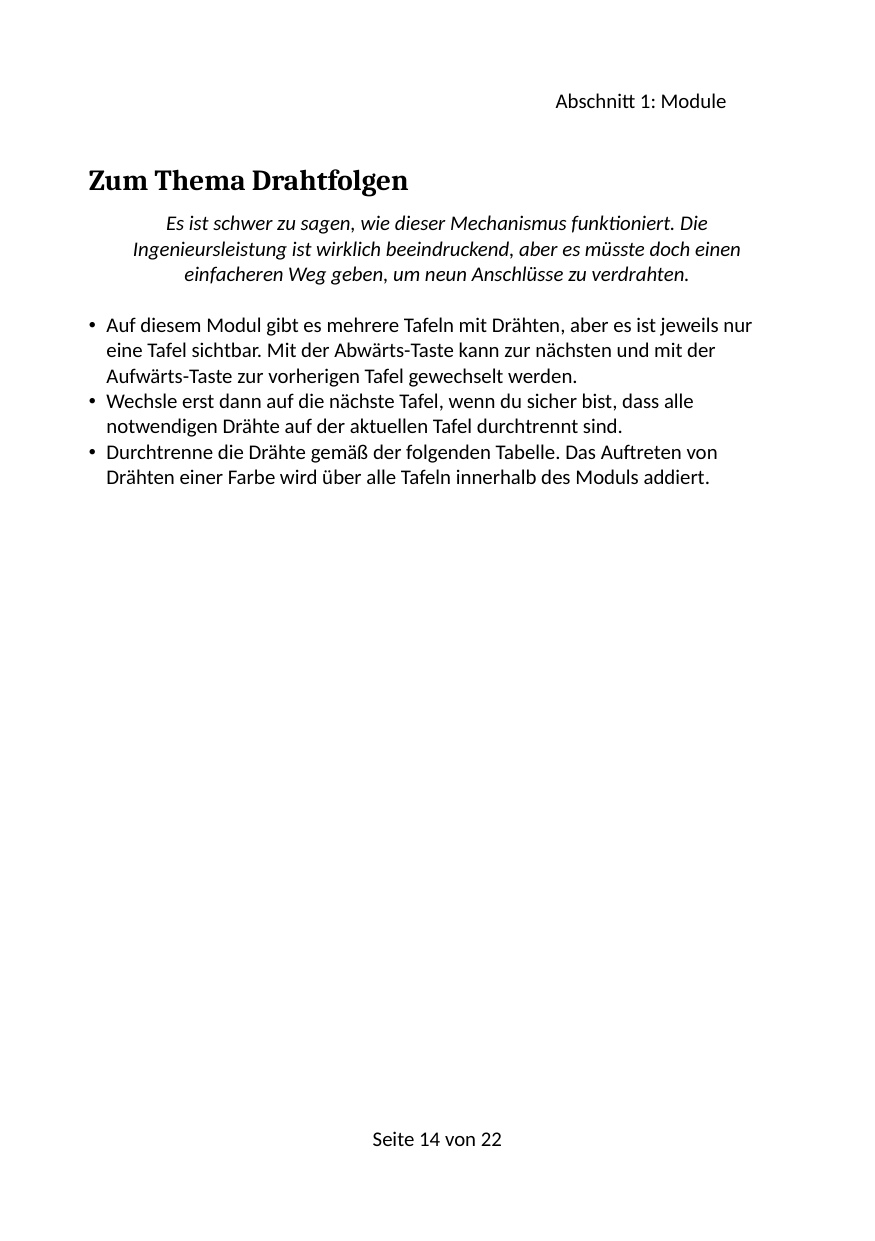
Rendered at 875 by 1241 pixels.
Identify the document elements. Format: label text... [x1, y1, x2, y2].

text Es ist schwer zu sagen, wie dieser Mechanismus funktioniert. Die Ingenieursleistung ist wirklich beeindruckend, aber es müsste doch einen einfacheren Weg geben, um neun Anschlüsse zu verdrahten. [88, 210, 786, 287]
list Wechsle erst dann auf die nächste Tafel, wenn du sicher bist, dass alle notwendigen Drähte auf der aktuellen Tafel durchtrennt sind. [88, 388, 786, 439]
list Auf diesem Modul gibt es mehrere Tafeln mit Drähten, aber es ist jeweils nur eine Tafel sichtbar. Mit der Abwärts-Taste kann zur nächsten und mit der Aufwärts-Taste zur vorherigen Tafel gewechselt werden. [88, 312, 786, 388]
list Durchtrenne die Drähte gemäß der folgenden Tabelle. Das Auftreten von Drähten einer Farbe wird über alle Tafeln innerhalb des Moduls addiert. [88, 439, 786, 490]
subtitle Zum Thema Drahtfolgen [88, 164, 786, 198]
